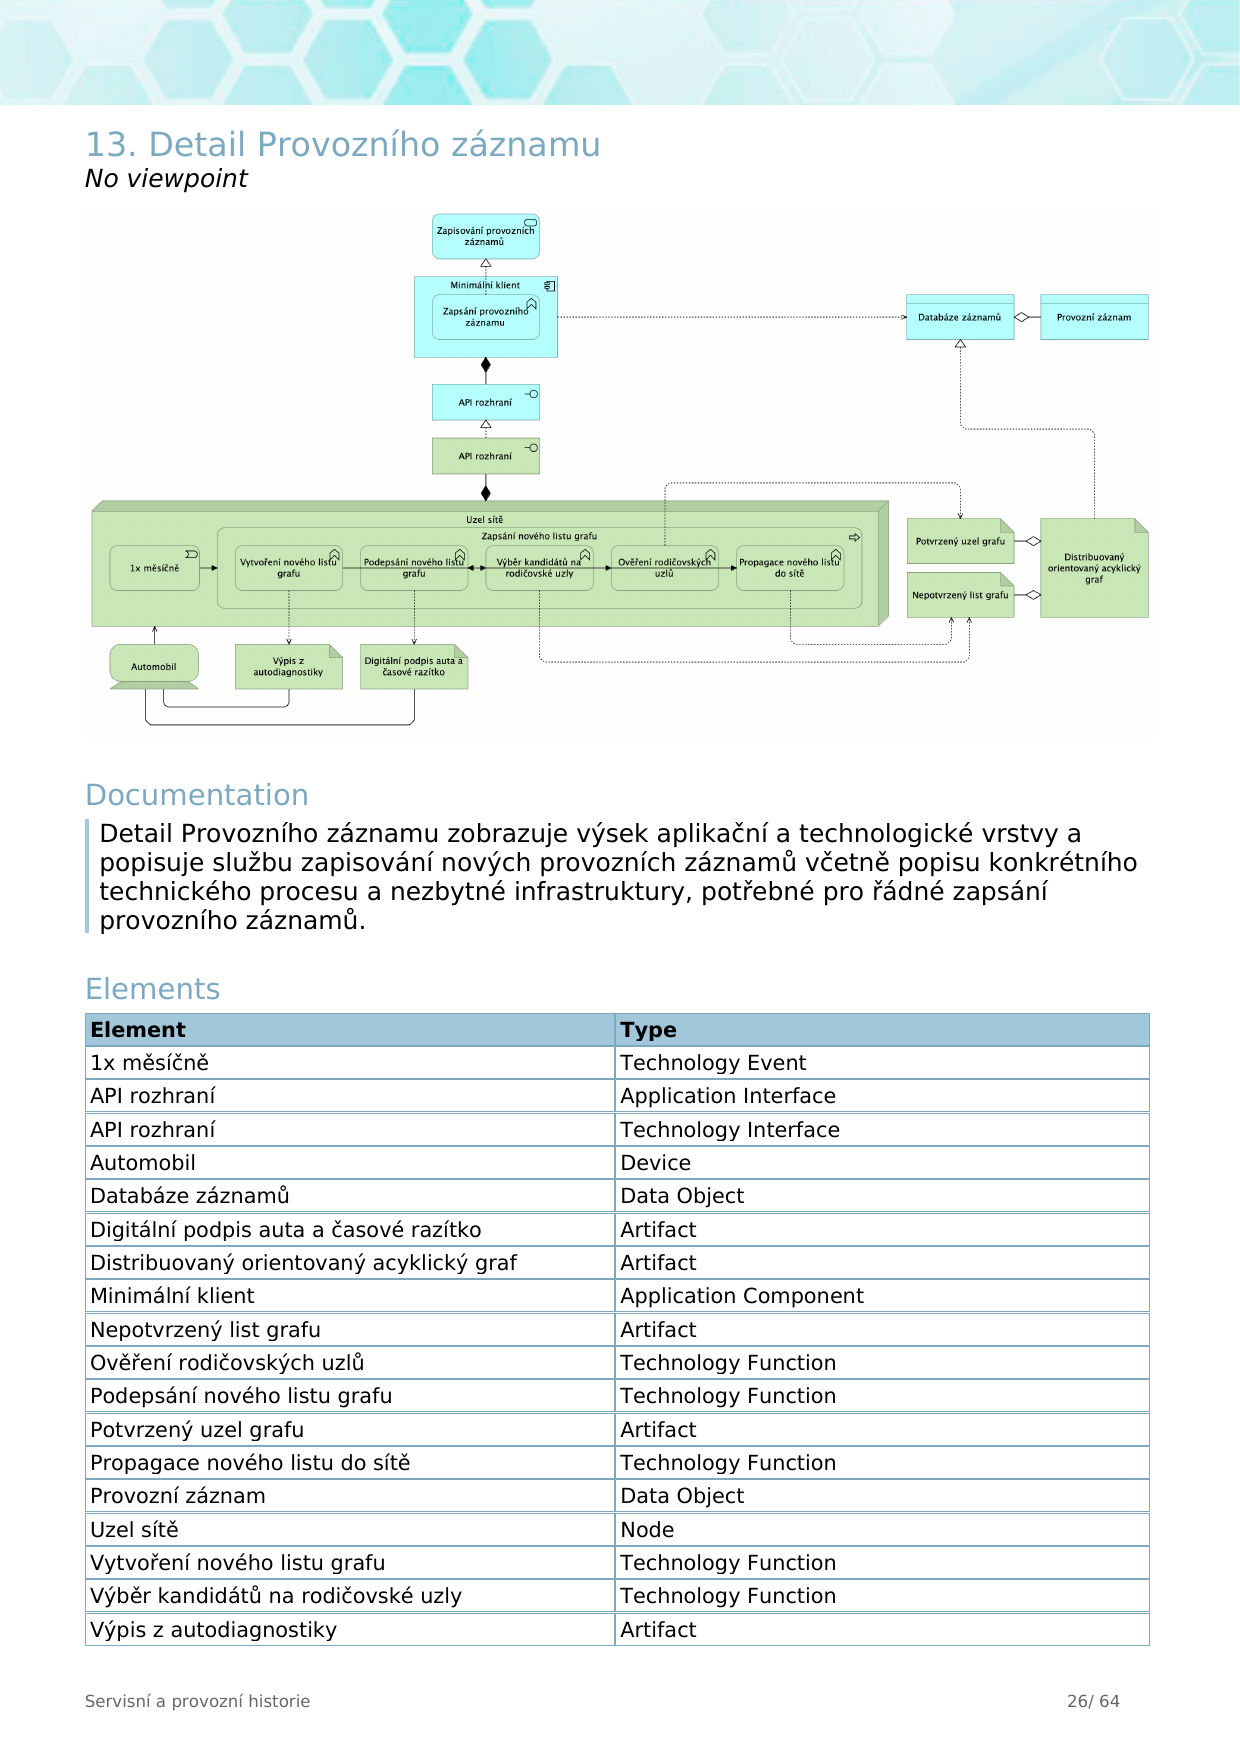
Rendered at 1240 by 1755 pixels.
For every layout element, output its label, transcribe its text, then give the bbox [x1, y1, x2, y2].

table_cell [0, 813, 84, 819]
table_cell Digitální podpis auta a časové razítko [86, 1214, 614, 1245]
table_cell [0, 933, 84, 1006]
table_cell [1088, 105, 1150, 125]
table_cell Výpis z autodiagnostiky [86, 1614, 614, 1645]
table_cell [85, 1006, 615, 1012]
table_cell [0, 125, 84, 164]
table_cell [1156, 206, 1239, 739]
table_cell [1155, 196, 1239, 206]
table_cell [1150, 1546, 1155, 1579]
table_cell [1155, 1213, 1239, 1246]
table_cell [0, 1546, 84, 1579]
table_cell API rozhraní [86, 1080, 614, 1111]
table_cell Vytvoření nového listu grafu [86, 1547, 614, 1578]
table_cell [0, 1079, 84, 1112]
table_cell [1155, 813, 1239, 819]
table_cell Artifact [616, 1614, 1149, 1645]
table_cell Databáze záznamů [86, 1180, 614, 1211]
table_cell [0, 1006, 84, 1012]
table_cell Element [86, 1014, 614, 1045]
table_cell Artifact [616, 1414, 1149, 1445]
table_cell [919, 1646, 1088, 1650]
table_cell Technology Event [616, 1047, 1149, 1078]
table_cell Artifact [616, 1247, 1149, 1278]
table_cell Data Object [616, 1480, 1149, 1511]
table_cell [1150, 1379, 1155, 1412]
table_cell Documentation [85, 740, 1155, 812]
table_cell Application Component [616, 1280, 1149, 1311]
table_cell Výběr kandidátů na rodičovské uzly [86, 1580, 614, 1611]
table_cell [1155, 1379, 1239, 1412]
table_cell [0, 1146, 84, 1179]
table_cell [0, 1246, 84, 1279]
table_cell [1155, 1650, 1239, 1754]
table_cell [1155, 1646, 1239, 1650]
table_cell [1155, 1413, 1239, 1446]
table_cell Minimální klient [86, 1280, 614, 1311]
table_cell [1155, 1579, 1239, 1612]
table_cell [1150, 105, 1155, 125]
table_cell Podepsání nového listu grafu [86, 1380, 614, 1411]
table_cell [1155, 1546, 1239, 1579]
table_cell [85, 813, 615, 819]
table_cell [1155, 1246, 1239, 1279]
table_cell Uzel sítě [86, 1514, 614, 1545]
table_cell Device [616, 1147, 1149, 1178]
table_cell [1155, 1279, 1239, 1312]
table_cell [1155, 1006, 1239, 1012]
table_cell [85, 105, 615, 125]
table_cell Node [616, 1514, 1149, 1545]
table_cell [615, 105, 919, 125]
table_cell [0, 819, 84, 933]
table_cell [0, 1179, 84, 1212]
table_cell [1155, 933, 1239, 1006]
table_cell [1088, 196, 1150, 206]
table_cell [0, 196, 84, 206]
table_cell Provozní záznam [86, 1480, 614, 1511]
table_cell [0, 105, 84, 125]
table_cell [1155, 165, 1239, 196]
table_cell [615, 1646, 919, 1650]
table_cell [1150, 1013, 1155, 1046]
table_cell [1155, 125, 1239, 164]
table_cell [1150, 1513, 1155, 1546]
table_cell Nepotvrzený list grafu [86, 1314, 614, 1345]
table_cell / 64 [1088, 1650, 1155, 1754]
table_cell Ověření rodičovských uzlů [86, 1347, 614, 1378]
table_cell [0, 1213, 84, 1246]
table_cell [0, 1613, 84, 1646]
table_cell [1150, 1313, 1155, 1346]
table_cell [1150, 1579, 1155, 1612]
table_cell Artifact [616, 1214, 1149, 1245]
table_cell [1155, 1346, 1239, 1379]
table_cell Technology Function [616, 1380, 1149, 1411]
table_cell [1088, 1006, 1150, 1012]
table_cell [1088, 1646, 1150, 1650]
table_cell Propagace nového listu do sítě [86, 1447, 614, 1478]
table_cell [919, 1006, 1088, 1012]
table_cell API rozhraní [86, 1114, 614, 1145]
table_cell [0, 1379, 84, 1412]
table_cell [0, 1646, 84, 1650]
table_cell [1155, 1046, 1239, 1079]
table_cell [615, 813, 919, 819]
table_cell [0, 1046, 84, 1079]
table_cell [1150, 933, 1155, 1006]
table_cell [1155, 1179, 1239, 1212]
table_cell [615, 196, 919, 206]
table_cell [1155, 1113, 1239, 1146]
table_cell No viewpoint [85, 165, 1155, 196]
table_cell [1155, 1446, 1239, 1479]
table_cell [1155, 1079, 1239, 1112]
table_cell [1150, 1279, 1155, 1312]
table_cell [1155, 1479, 1239, 1512]
table_cell [1150, 1079, 1155, 1112]
table_cell [1150, 1246, 1155, 1279]
table_cell [1150, 1113, 1155, 1146]
table_cell [1150, 1346, 1155, 1379]
table_cell [0, 740, 84, 812]
table_cell [1155, 819, 1239, 933]
table_cell [1155, 105, 1239, 125]
table_cell [0, 1013, 84, 1046]
table_cell Type [616, 1014, 1149, 1045]
table_cell [1155, 1613, 1239, 1646]
table_cell [1155, 1513, 1239, 1546]
table_cell Distribuovaný orientovaný acyklický graf [86, 1247, 614, 1278]
table_cell [1088, 813, 1150, 819]
table_cell 1x měsíčně [86, 1047, 614, 1078]
table_cell [919, 105, 1088, 125]
table_cell [0, 1113, 84, 1146]
table_cell Automobil [86, 1147, 614, 1178]
table_cell [0, 1446, 84, 1479]
table_cell [0, 1279, 84, 1312]
table_cell [0, 1413, 84, 1446]
table_cell Elements [85, 933, 1150, 1006]
table_cell [1150, 1179, 1155, 1212]
table_cell [0, 1513, 84, 1546]
table_cell [1150, 1613, 1155, 1646]
table_cell [1155, 1313, 1239, 1346]
table_cell [1150, 1146, 1155, 1179]
table_cell Application Interface [616, 1080, 1149, 1111]
table_cell [0, 165, 84, 196]
table_cell [0, 1313, 84, 1346]
table_cell 26 [919, 1650, 1088, 1754]
table_cell [1155, 1013, 1239, 1046]
table_cell Technology Function [616, 1447, 1149, 1478]
table_cell [1150, 1446, 1155, 1479]
table_cell Potvrzený uzel grafu [86, 1414, 614, 1445]
table_cell Data Object [616, 1180, 1149, 1211]
table_cell [0, 1479, 84, 1512]
table_cell Technology Function [616, 1547, 1149, 1578]
table_cell [1155, 1146, 1239, 1179]
table_cell [1150, 196, 1155, 206]
table_cell [1150, 1479, 1155, 1512]
table_cell Technology Function [616, 1347, 1149, 1378]
table_cell [0, 1346, 84, 1379]
table_cell Detail Provozního záznamu zobrazuje výsek aplikační a technologické vrstvy a popisuje službu zapisování nových provozních záznamů včetně popisu konkrétního technického procesu a nezbytné infrastruktury, potřebné pro řádné zapsání provozního záznamů. [89, 819, 1155, 933]
table_cell [0, 1650, 84, 1754]
table_cell [0, 206, 84, 739]
table_cell Artifact [616, 1314, 1149, 1345]
table_cell [85, 1646, 615, 1650]
table_cell [1150, 1413, 1155, 1446]
table_cell 13. Detail Provozního záznamu [85, 125, 1155, 164]
table_cell [919, 813, 1088, 819]
table_cell Technology Interface [616, 1114, 1149, 1145]
table_cell [0, 1579, 84, 1612]
table_cell [1150, 1213, 1155, 1246]
table_cell [919, 196, 1088, 206]
table_cell [1150, 1046, 1155, 1079]
table_cell Servisní a provozní historie [85, 1650, 919, 1754]
table_cell [85, 196, 615, 206]
table_cell [615, 1006, 919, 1012]
table_cell [1155, 740, 1239, 812]
table_cell Technology Function [616, 1580, 1149, 1611]
